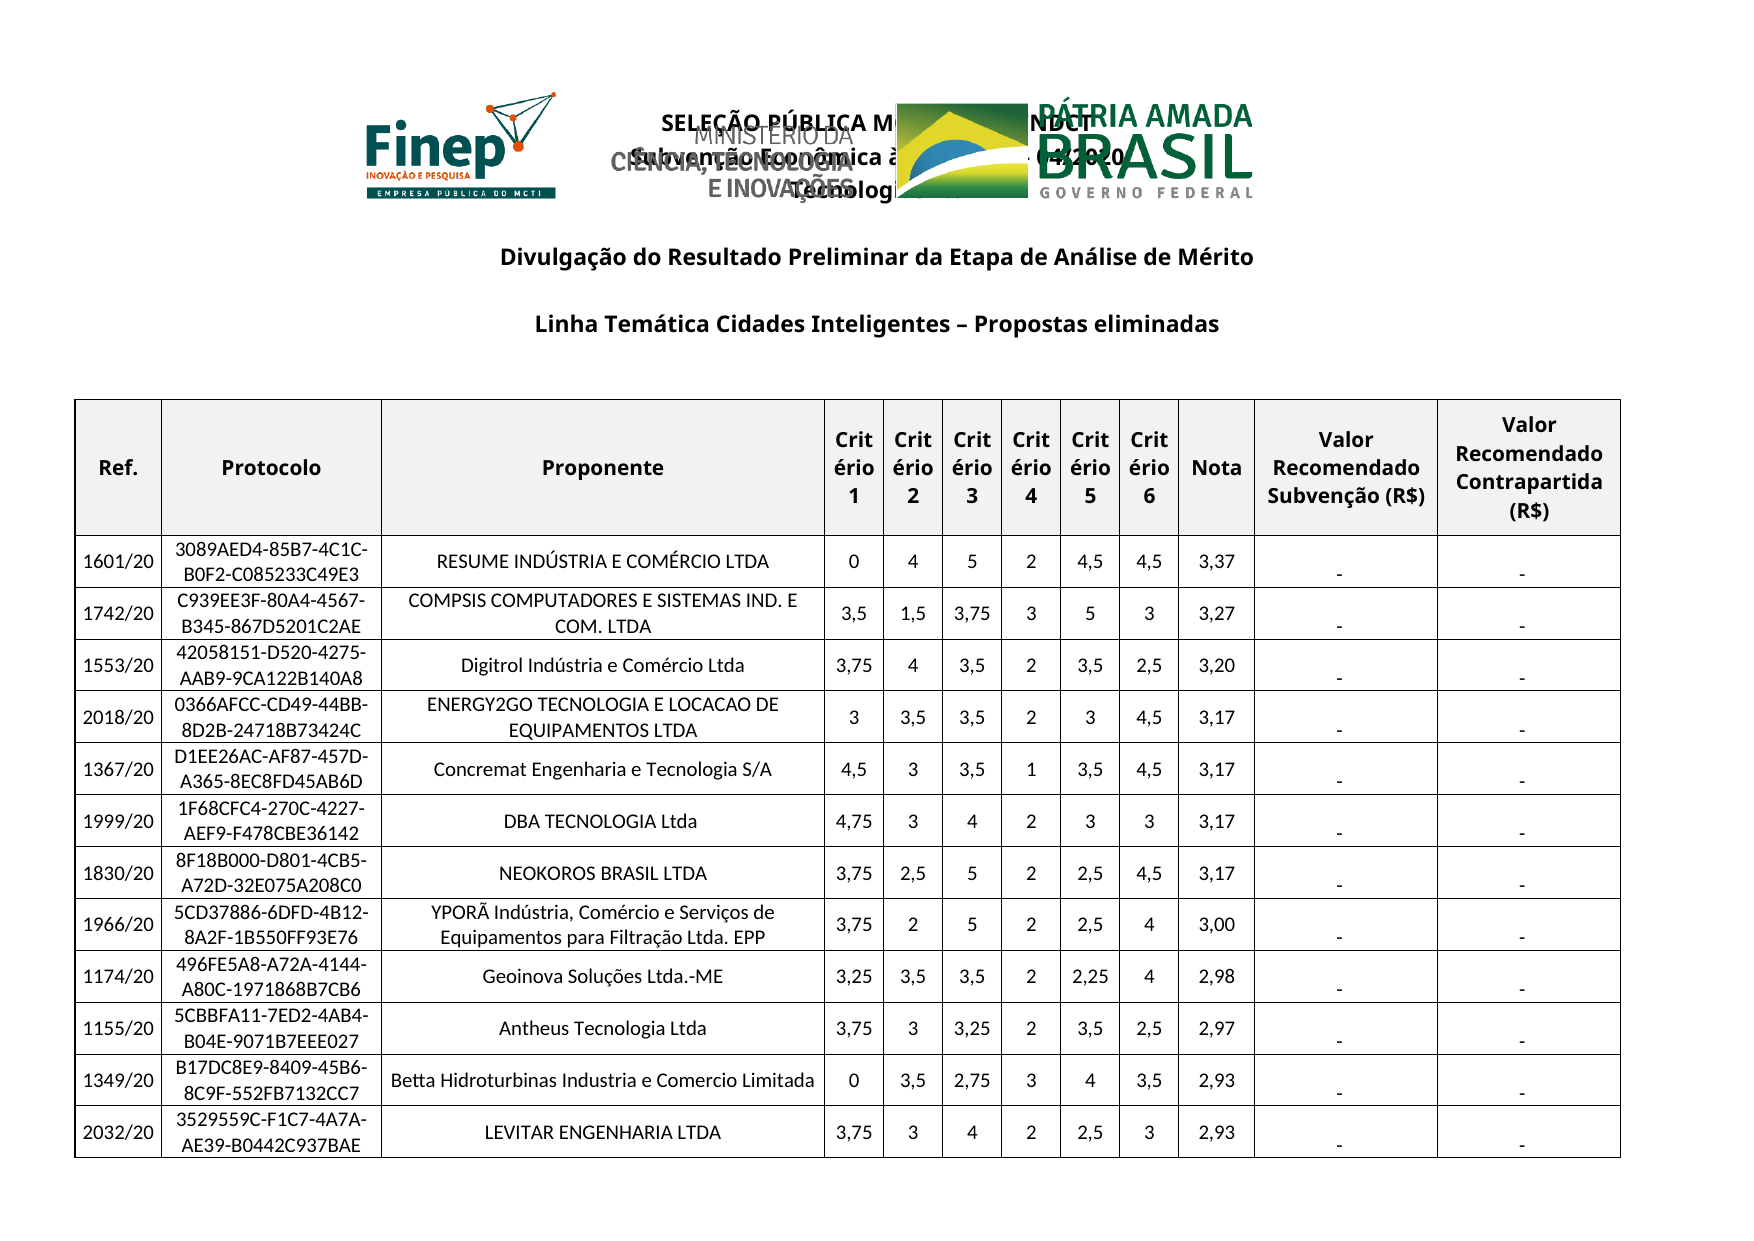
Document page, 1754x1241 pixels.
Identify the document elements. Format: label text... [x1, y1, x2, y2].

table_cell B17DC8E9-8409-45B6-8C9F-552FB7132CC7 [162, 1055, 381, 1105]
table_cell 1155/20 [76, 1003, 161, 1053]
table_cell Concremat Engenharia e Tecnologia S/A [382, 743, 824, 794]
table_cell 3,5 [884, 951, 942, 1002]
table_header Protocolo [162, 400, 381, 535]
table_cell 2,75 [943, 1055, 1001, 1105]
table_header Nota [1179, 400, 1254, 535]
table_cell 3 [884, 795, 942, 846]
table_cell 2,93 [1179, 1106, 1254, 1157]
table_cell 3,75 [943, 588, 1001, 638]
table_cell 3,75 [825, 847, 883, 898]
table_cell - [1438, 536, 1620, 587]
table_cell - [1255, 1003, 1437, 1053]
table_cell 2,5 [1120, 1003, 1178, 1053]
table_cell 2018/20 [76, 691, 161, 742]
table_cell C939EE3F-80A4-4567-B345-867D5201C2AE [162, 588, 381, 638]
table_cell 4,5 [1120, 743, 1178, 794]
table_cell 4,5 [1120, 536, 1178, 587]
table_cell 4 [884, 640, 942, 690]
table_cell 2032/20 [76, 1106, 161, 1157]
table_cell 2,5 [1061, 899, 1119, 950]
table_cell 1999/20 [76, 795, 161, 846]
table_cell 4 [1120, 951, 1178, 1002]
table_cell DBA TECNOLOGIA Ltda [382, 795, 824, 846]
table_cell 4 [943, 795, 1001, 846]
table_cell 2 [884, 899, 942, 950]
table_cell 3,00 [1179, 899, 1254, 950]
table_cell 2 [1002, 1106, 1060, 1157]
table_cell 3 [1120, 1106, 1178, 1157]
table_cell 3 [884, 1003, 942, 1053]
table_cell 1830/20 [76, 847, 161, 898]
table_cell 42058151-D520-4275-AAB9-9CA122B140A8 [162, 640, 381, 690]
table_cell 3,75 [825, 1003, 883, 1053]
table_cell 5CD37886-6DFD-4B12-8A2F-1B550FF93E76 [162, 899, 381, 950]
table_cell 1367/20 [76, 743, 161, 794]
table_cell - [1438, 899, 1620, 950]
table_cell 2 [1002, 640, 1060, 690]
table_cell 3,27 [1179, 588, 1254, 638]
table_cell 3,5 [884, 691, 942, 742]
table_cell 2,5 [1120, 640, 1178, 690]
table_cell 0366AFCC-CD49-44BB-8D2B-24718B73424C [162, 691, 381, 742]
table_cell 4,5 [1120, 847, 1178, 898]
table_cell 3 [1120, 795, 1178, 846]
table_cell - [1438, 588, 1620, 638]
table_header Critério 5 [1061, 400, 1119, 535]
table_cell 1F68CFC4-270C-4227-AEF9-F478CBE36142 [162, 795, 381, 846]
table_cell 3,75 [825, 640, 883, 690]
table_header Critério 3 [943, 400, 1001, 535]
table_cell 3,5 [943, 951, 1001, 1002]
table_cell 1601/20 [76, 536, 161, 587]
table_cell 4 [943, 1106, 1001, 1157]
table_cell - [1438, 743, 1620, 794]
table_cell 3,5 [943, 691, 1001, 742]
table_cell NEOKOROS BRASIL LTDA [382, 847, 824, 898]
table_cell 3,17 [1179, 847, 1254, 898]
table_cell D1EE26AC-AF87-457D-A365-8EC8FD45AB6D [162, 743, 381, 794]
table_cell 3 [1120, 588, 1178, 638]
table_cell 2 [1002, 951, 1060, 1002]
table_cell - [1255, 588, 1437, 638]
table_cell 496FE5A8-A72A-4144-A80C-1971868B7CB6 [162, 951, 381, 1002]
table_cell 2,5 [884, 847, 942, 898]
table_cell 0 [825, 536, 883, 587]
table_header Critério 2 [884, 400, 942, 535]
table_cell Digitrol Indústria e Comércio Ltda [382, 640, 824, 690]
table_cell - [1438, 847, 1620, 898]
table_cell 4 [1061, 1055, 1119, 1105]
table_cell 4 [1120, 899, 1178, 950]
table_cell - [1255, 536, 1437, 587]
table_cell - [1438, 691, 1620, 742]
table_cell 3,5 [1120, 1055, 1178, 1105]
table_cell 2,5 [1061, 847, 1119, 898]
table_cell 3,17 [1179, 795, 1254, 846]
table_cell 3 [825, 691, 883, 742]
table_cell 3 [884, 743, 942, 794]
table_cell 3,37 [1179, 536, 1254, 587]
table_cell Antheus Tecnologia Ltda [382, 1003, 824, 1053]
table_cell YPORÃ Indústria, Comércio e Serviços de Equipamentos para Filtração Ltda. EPP [382, 899, 824, 950]
table_cell 2,93 [1179, 1055, 1254, 1105]
table_cell 4,75 [825, 795, 883, 846]
table_cell 3,17 [1179, 743, 1254, 794]
table_cell 1742/20 [76, 588, 161, 638]
table_cell - [1438, 1055, 1620, 1105]
table_cell - [1255, 1055, 1437, 1105]
table_header Ref. [76, 400, 161, 535]
table_cell 1349/20 [76, 1055, 161, 1105]
table_cell 3,5 [884, 1055, 942, 1105]
table_cell 3,17 [1179, 691, 1254, 742]
table_cell 1553/20 [76, 640, 161, 690]
table_cell 3,75 [825, 1106, 883, 1157]
table_cell - [1438, 951, 1620, 1002]
table_cell 1174/20 [76, 951, 161, 1002]
table_cell 3 [1061, 691, 1119, 742]
table_cell 3,5 [1061, 640, 1119, 690]
table_header Proponente [382, 400, 824, 535]
table_header Critério 4 [1002, 400, 1060, 535]
table_cell 3,5 [943, 640, 1001, 690]
table_cell - [1255, 1106, 1437, 1157]
table_cell - [1438, 1106, 1620, 1157]
table_cell 3,20 [1179, 640, 1254, 690]
table_cell 4,5 [1120, 691, 1178, 742]
table_cell 2,98 [1179, 951, 1254, 1002]
table_cell - [1438, 1003, 1620, 1053]
table_cell 3529559C-F1C7-4A7A-AE39-B0442C937BAE [162, 1106, 381, 1157]
table_cell - [1438, 640, 1620, 690]
table_cell 3 [1061, 795, 1119, 846]
table_cell 2,25 [1061, 951, 1119, 1002]
table_cell 1 [1002, 743, 1060, 794]
table_cell 3,5 [825, 588, 883, 638]
table_cell 4,5 [825, 743, 883, 794]
table_header Valor Recomendado Subvenção (R$) [1255, 400, 1437, 535]
table_cell - [1255, 743, 1437, 794]
table_cell 3089AED4-85B7-4C1C-B0F2-C085233C49E3 [162, 536, 381, 587]
table_cell 2,5 [1061, 1106, 1119, 1157]
table_cell 1,5 [884, 588, 942, 638]
table_cell 3,75 [825, 899, 883, 950]
table_cell 5CBBFA11-7ED2-4AB4-B04E-9071B7EEE027 [162, 1003, 381, 1053]
table_cell - [1255, 691, 1437, 742]
table_header Critério 6 [1120, 400, 1178, 535]
table_cell - [1438, 795, 1620, 846]
table_cell 0 [825, 1055, 883, 1105]
table_cell 3,5 [1061, 1003, 1119, 1053]
table_cell - [1255, 795, 1437, 846]
table_cell - [1255, 640, 1437, 690]
table_cell 3 [1002, 588, 1060, 638]
table_cell ENERGY2GO TECNOLOGIA E LOCACAO DE EQUIPAMENTOS LTDA [382, 691, 824, 742]
table_cell Geoinova Soluções Ltda.-ME [382, 951, 824, 1002]
table_cell 1966/20 [76, 899, 161, 950]
table_cell 8F18B000-D801-4CB5-A72D-32E075A208C0 [162, 847, 381, 898]
table_cell 3 [1002, 1055, 1060, 1105]
table_cell 5 [1061, 588, 1119, 638]
table_cell 3,5 [943, 743, 1001, 794]
table_cell 2,97 [1179, 1003, 1254, 1053]
table_cell Betta Hidroturbinas Industria e Comercio Limitada [382, 1055, 824, 1105]
table_cell 2 [1002, 691, 1060, 742]
table_cell 3 [884, 1106, 942, 1157]
table_cell 5 [943, 847, 1001, 898]
table_cell 2 [1002, 536, 1060, 587]
table_cell 5 [943, 536, 1001, 587]
table_cell 3,25 [943, 1003, 1001, 1053]
table_cell 2 [1002, 1003, 1060, 1053]
table_cell - [1255, 951, 1437, 1002]
table_cell 3,25 [825, 951, 883, 1002]
table_cell 2 [1002, 899, 1060, 950]
table_cell RESUME INDÚSTRIA E COMÉRCIO LTDA [382, 536, 824, 587]
table_cell 5 [943, 899, 1001, 950]
table_cell COMPSIS COMPUTADORES E SISTEMAS IND. E COM. LTDA [382, 588, 824, 638]
table_cell 2 [1002, 795, 1060, 846]
table_cell 3,5 [1061, 743, 1119, 794]
table_cell 4 [884, 536, 942, 587]
table_header Valor Recomendado Contrapartida (R$) [1438, 400, 1620, 535]
table_header Critério 1 [825, 400, 883, 535]
table_cell 4,5 [1061, 536, 1119, 587]
table_cell - [1255, 847, 1437, 898]
table_cell LEVITAR ENGENHARIA LTDA [382, 1106, 824, 1157]
table_cell - [1255, 899, 1437, 950]
table_cell 2 [1002, 847, 1060, 898]
